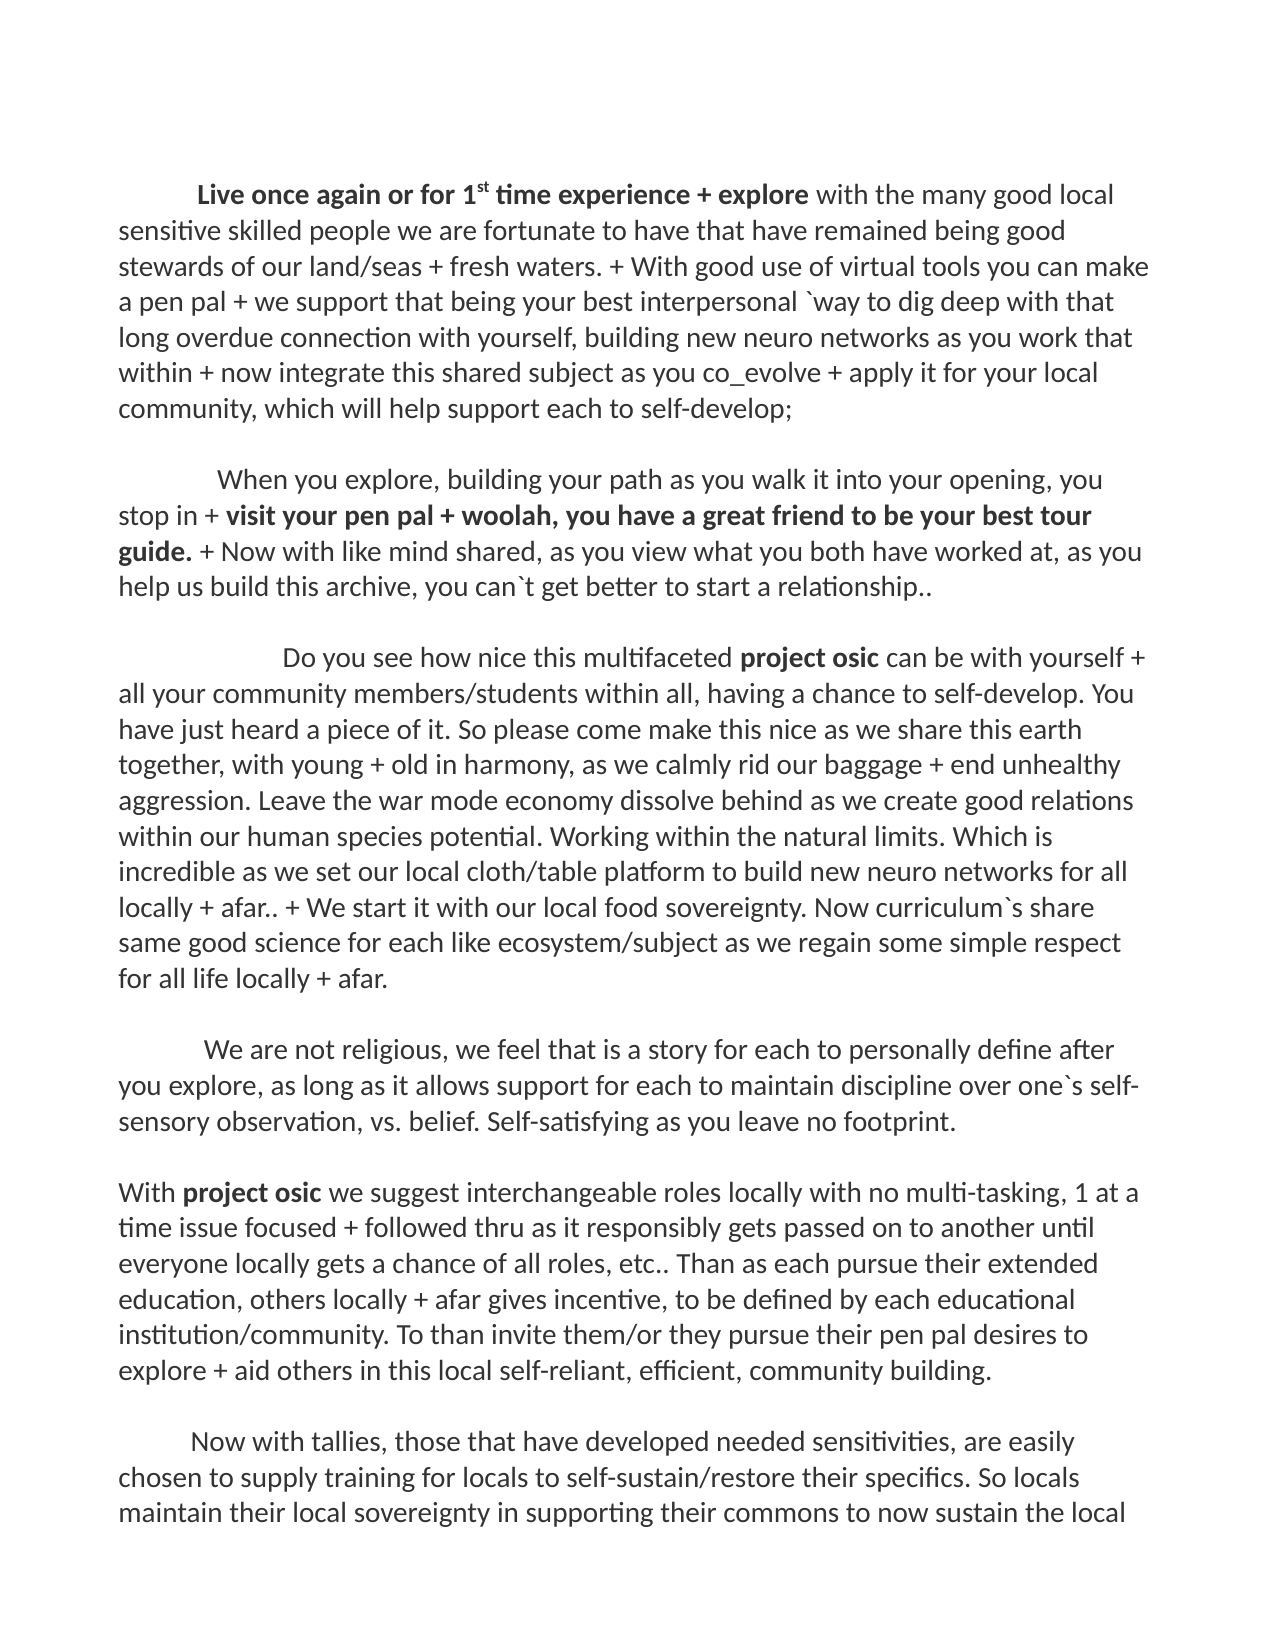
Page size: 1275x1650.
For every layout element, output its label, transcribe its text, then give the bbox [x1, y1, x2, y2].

text Do you see how nice this multifaceted project osic can be with yourself + all your community members/students within all, having a chance to self-develop. You have just heard a piece of it. So please come make this nice as we share this earth together, with young + old in harmony, as we calmly rid our baggage + end unhealthy aggression. Leave the war mode economy dissolve behind as we create good relations within our human species potential. Working within the natural limits. Which is incredible as we set our local cloth/table platform to build new neuro networks for all locally + afar.. + We start it with our local food sovereignty. Now curriculum`s share same good science for each like ecosystem/subject as we regain some simple respect for all life locally + afar. [118, 639, 1157, 996]
text When you explore, building your path as you walk it into your opening, you stop in + visit your pen pal + woolah, you have a great friend to be your best tour guide. + Now with like mind shared, as you view what you both have worked at, as you help us build this archive, you can`t get better to start a relationship.. [118, 461, 1157, 604]
text Live once again or for 1st time experience + explore with the many good local sensitive skilled people we are fortunate to have that have remained being good stewards of our land/seas + fresh waters. + With good use of virtual tools you can make a pen pal + we support that being your best interpersonal `way to dig deep with that long overdue connection with yourself, building new neuro networks as you work that within + now integrate this shared subject as you co_evolve + apply it for your local community, which will help support each to self-develop; [118, 176, 1157, 426]
text With project osic we suggest interchangeable roles locally with no multi-tasking, 1 at a time issue focused + followed thru as it responsibly gets passed on to another until everyone locally gets a chance of all roles, etc.. Than as each pursue their extended education, others locally + afar gives incentive, to be defined by each educational institution/community. To than invite them/or they pursue their pen pal desires to explore + aid others in this local self-reliant, efficient, community building. [118, 1174, 1157, 1388]
text We are not religious, we feel that is a story for each to personally define after you explore, as long as it allows support for each to maintain discipline over one`s self-sensory observation, vs. belief. Self-satisfying as you leave no footprint. [118, 1031, 1157, 1138]
text Now with tallies, those that have developed needed sensitivities, are easily chosen to supply training for locals to self-sustain/restore their specifics. So locals maintain their local sovereignty in supporting their commons to now sustain the local [118, 1423, 1157, 1530]
